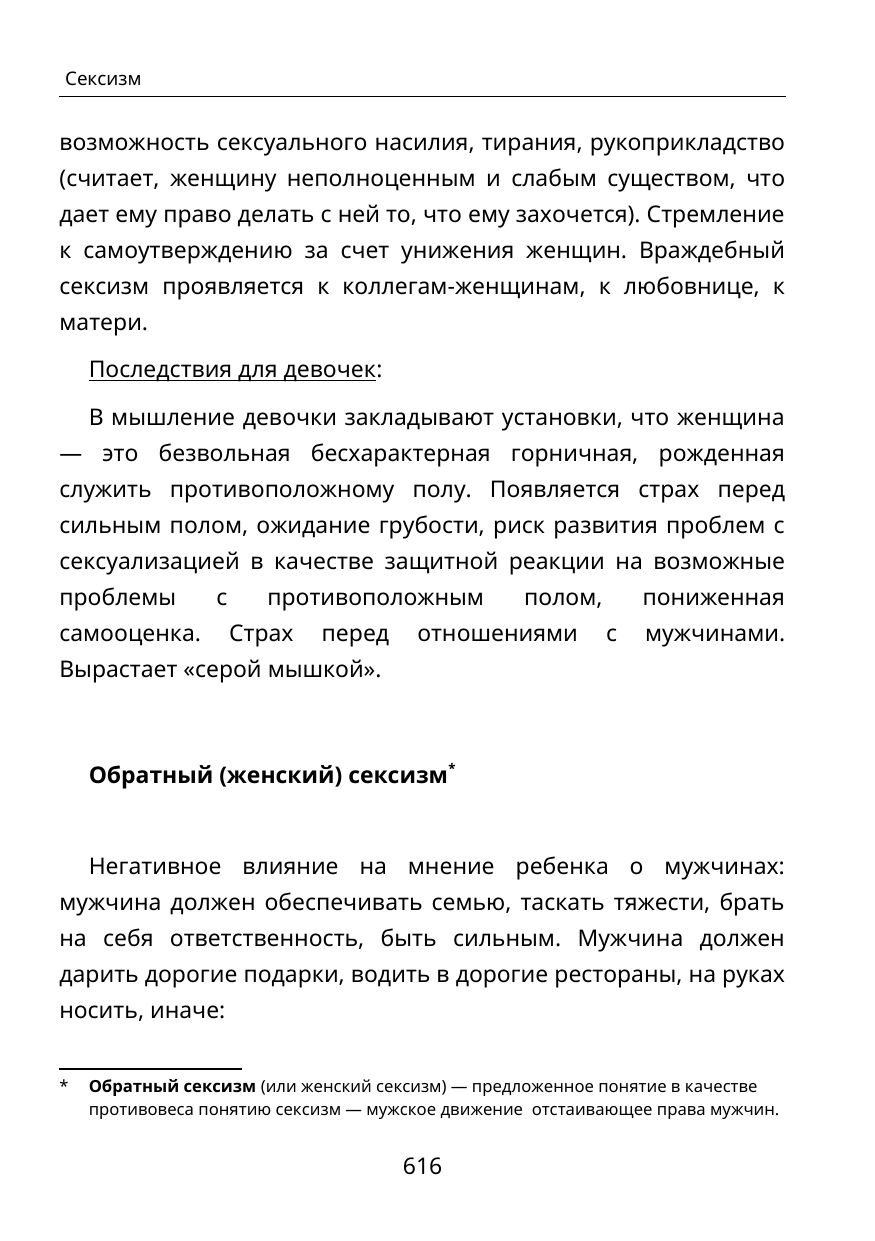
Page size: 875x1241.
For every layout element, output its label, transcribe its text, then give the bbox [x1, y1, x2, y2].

text возможность сексуального насилия, тирания, рукоприкладство (считает, женщину неполноценным и слабым существом, что дает ему право делать с ней то, что ему захочется). Стремление к самоутверждению за счет унижения женщин. Враждебный сексизм проявляется к коллегам-женщинам, к любовнице, к матери. [59, 126, 786, 337]
text Обратный сексизм (или женский сексизм) — предложенное понятие в качестве противовеса понятию сексизм — мужское движение отстаивающее права мужчин. [59, 1075, 786, 1120]
text В мышление девочки закладывают установки, что женщина — это безвольная бесхарактерная горничная, рожденная служить противоположному полу. Появляется страх перед сильным полом, ожидание грубости, риск развития проблем с сексуализацией в качестве защитной реакции на возможные проблемы с противоположным полом, пониженная самооценка. Страх перед отношениями с мужчинами. Вырастает «серой мышкой». [59, 401, 786, 684]
text Последствия для девочек: [59, 353, 786, 385]
subtitle Обратный (женский) сексизм [59, 759, 786, 791]
text Негативное влияние на мнение ребенка о мужчинах: мужчина должен обеспечивать семью, таскать тяжести, брать на себя ответственность, быть сильным. Мужчина должен дарить дорогие подарки, водить в дорогие рестораны, на руках носить, иначе: [59, 850, 786, 1025]
